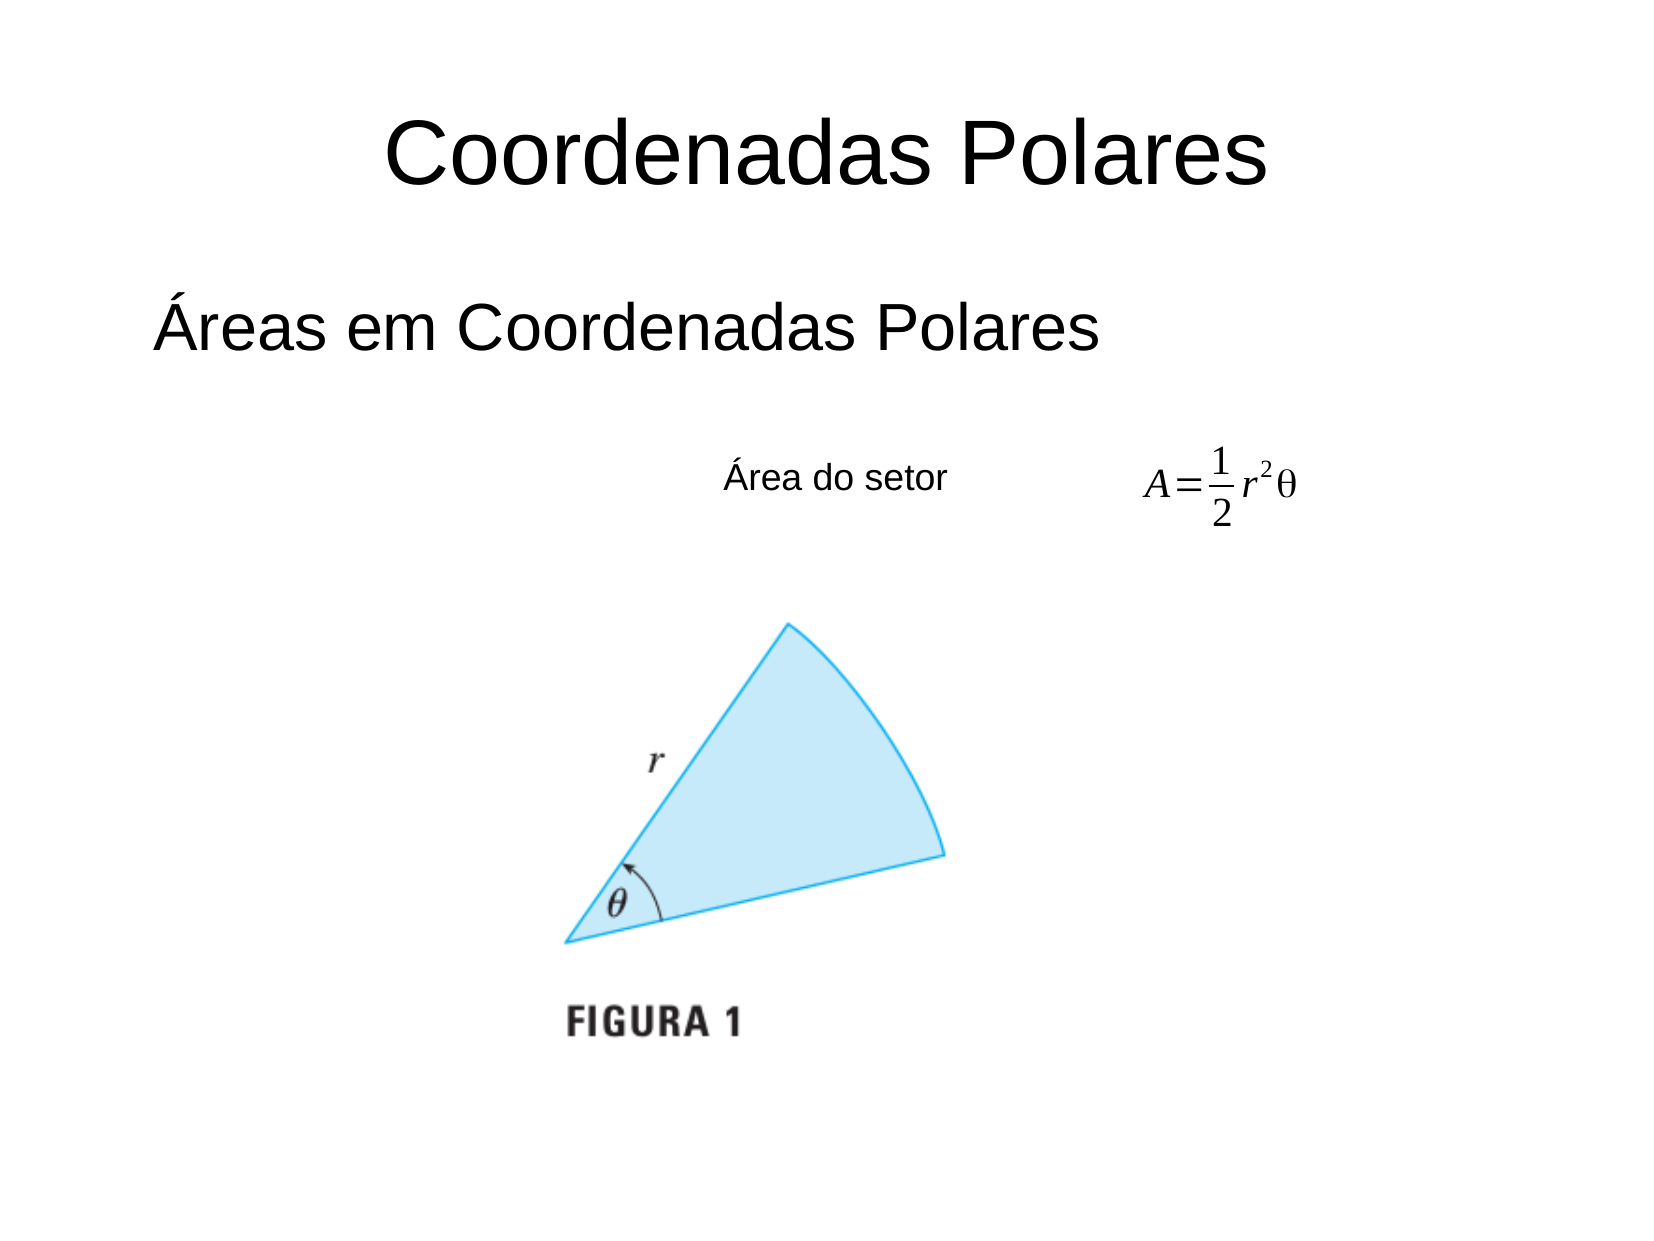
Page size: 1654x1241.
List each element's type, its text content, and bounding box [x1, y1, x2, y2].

title Coordenadas Polares [82, 49, 1571, 257]
picture [484, 543, 983, 1087]
chart [1133, 437, 1305, 536]
list Áreas em Coordenadas Polares [82, 290, 1538, 1010]
text_box Área do setor [708, 448, 993, 506]
